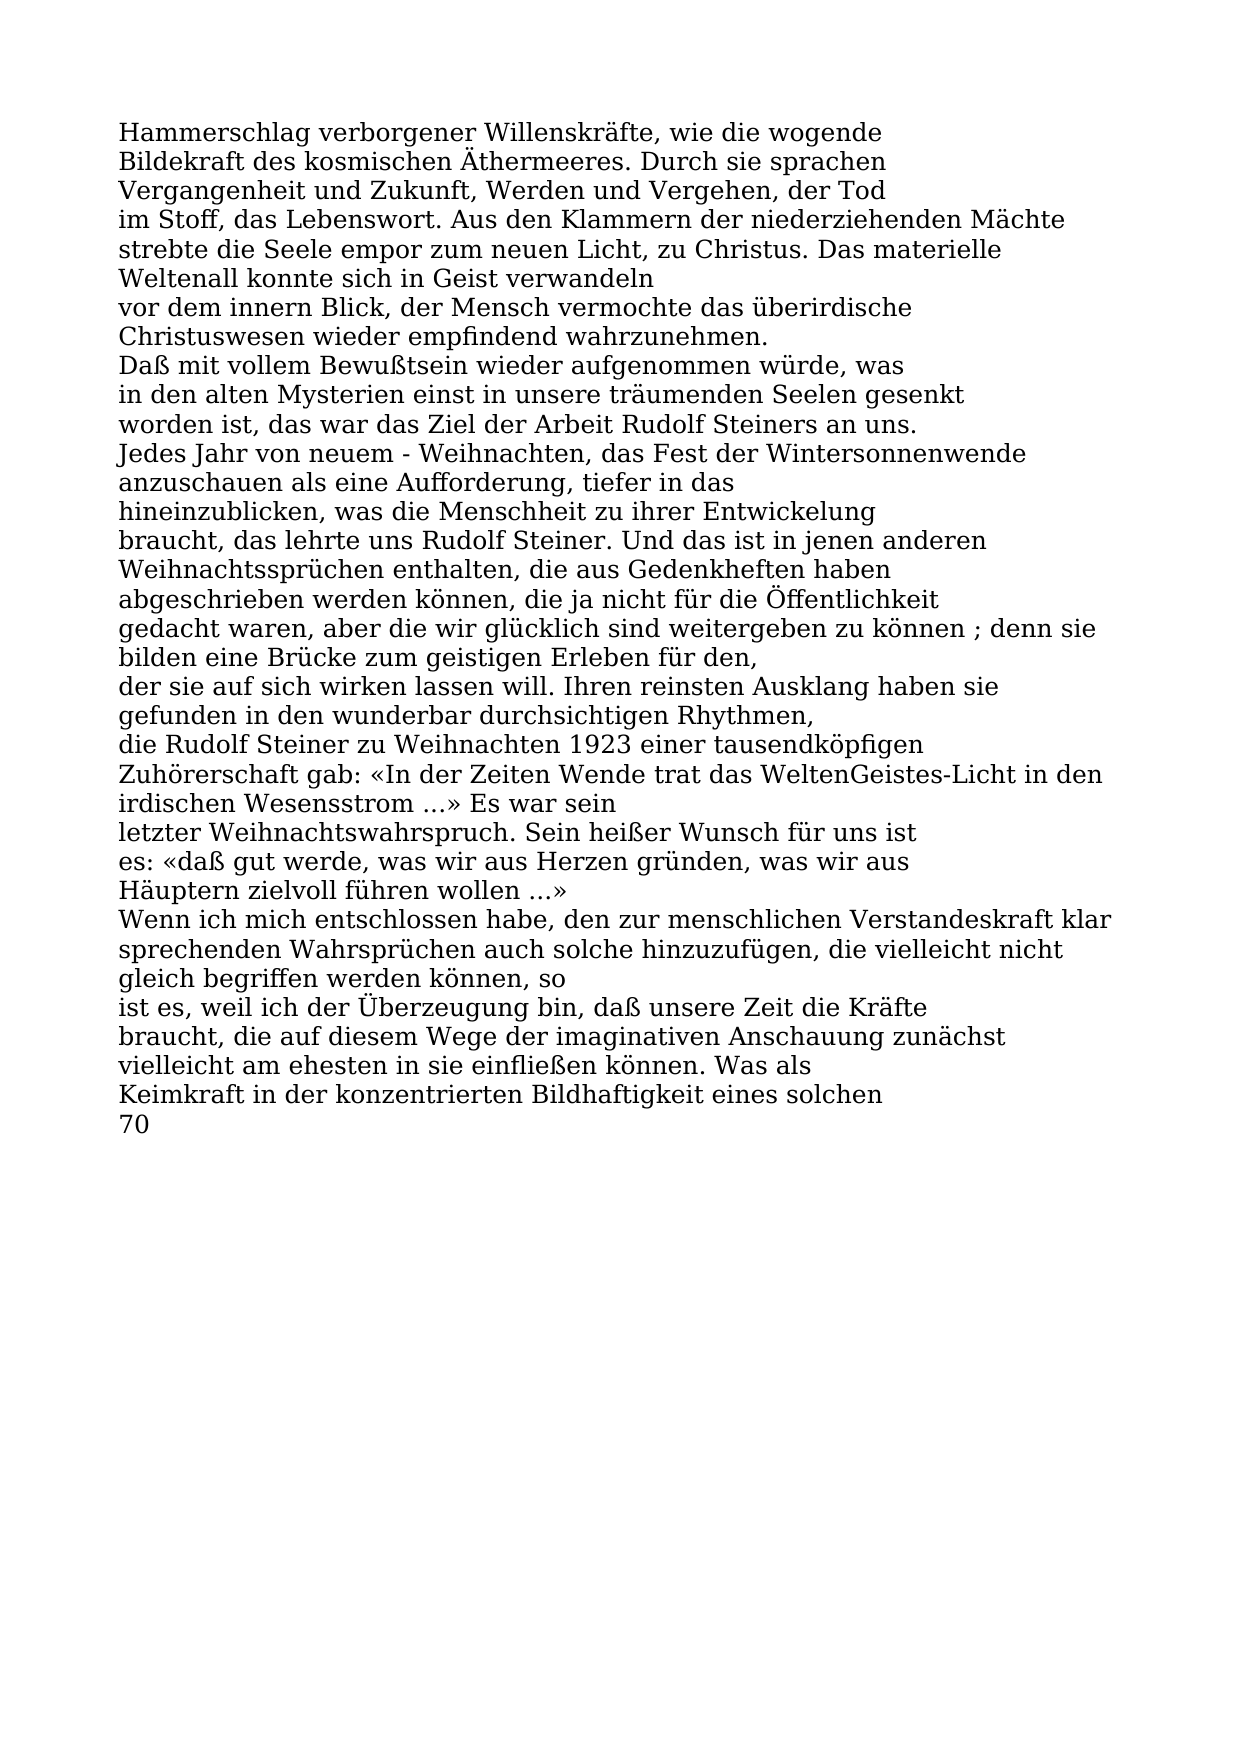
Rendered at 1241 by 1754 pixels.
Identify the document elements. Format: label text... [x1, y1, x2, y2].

text es: «daß gut werde, was wir aus Herzen gründen, was wir aus [118, 847, 1122, 876]
text hineinzublicken, was die Menschheit zu ihrer Entwickelung [118, 497, 1122, 526]
text abgeschrieben werden können, die ja nicht für die Öffentlichkeit [118, 585, 1122, 614]
text Hammerschlag verborgener Willenskräfte, wie die wogende [118, 118, 1122, 147]
text Zuhörerschaft gab: «In der Zeiten Wende trat das WeltenGeistes-Licht in den irdischen Wesensstrom ...» Es war sein [118, 760, 1122, 818]
text gedacht waren, aber die wir glücklich sind weitergeben zu können ; denn sie bilden eine Brücke zum geistigen Erleben für den, [118, 614, 1122, 672]
text Häuptern zielvoll führen wollen ...» [118, 876, 1122, 906]
text die Rudolf Steiner zu Weihnachten 1923 einer tausendköpfigen [118, 731, 1122, 760]
text 70 [118, 1110, 1122, 1139]
text worden ist, das war das Ziel der Arbeit Rudolf Steiners an uns. [118, 410, 1122, 439]
text der sie auf sich wirken lassen will. Ihren reinsten Ausklang haben sie gefunden in den wunderbar durchsichtigen Rhythmen, [118, 672, 1122, 731]
text Vergangenheit und Zukunft, Werden und Vergehen, der Tod [118, 176, 1122, 206]
text braucht, die auf diesem Wege der imaginativen Anschauung zunächst vielleicht am ehesten in sie einfließen können. Was als [118, 1022, 1122, 1081]
text ist es, weil ich der Überzeugung bin, daß unsere Zeit die Kräfte [118, 993, 1122, 1022]
text Jedes Jahr von neuem - Weihnachten, das Fest der Wintersonnenwende anzuschauen als eine Aufforderung, tiefer in das [118, 439, 1122, 497]
text letzter Weihnachtswahrspruch. Sein heißer Wunsch für uns ist [118, 818, 1122, 847]
text Daß mit vollem Bewußtsein wieder aufgenommen würde, was [118, 351, 1122, 381]
text vor dem innern Blick, der Mensch vermochte das überirdische [118, 293, 1122, 322]
text Christuswesen wieder empfindend wahrzunehmen. [118, 322, 1122, 351]
text in den alten Mysterien einst in unsere träumenden Seelen gesenkt [118, 381, 1122, 410]
text braucht, das lehrte uns Rudolf Steiner. Und das ist in jenen anderen Weihnachtssprüchen enthalten, die aus Gedenkheften haben [118, 526, 1122, 585]
text Wenn ich mich entschlossen habe, den zur menschlichen Verstandeskraft klar sprechenden Wahrsprüchen auch solche hinzuzufügen, die vielleicht nicht gleich begriffen werden können, so [118, 906, 1122, 993]
text im Stoff, das Lebenswort. Aus den Klammern der niederziehenden Mächte strebte die Seele empor zum neuen Licht, zu Christus. Das materielle Weltenall konnte sich in Geist verwandeln [118, 206, 1122, 293]
text Bildekraft des kosmischen Äthermeeres. Durch sie sprachen [118, 147, 1122, 176]
text Keimkraft in der konzentrierten Bildhaftigkeit eines solchen [118, 1081, 1122, 1110]
